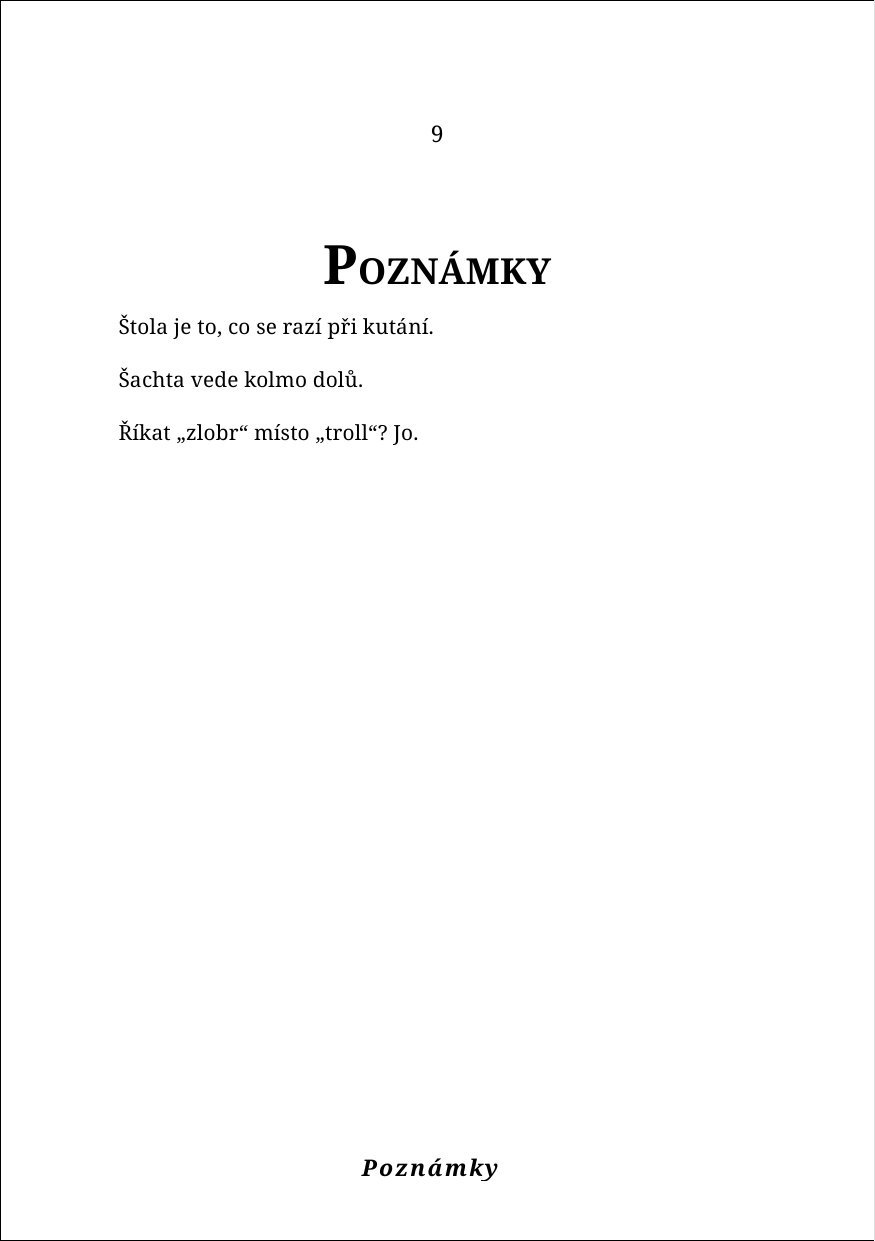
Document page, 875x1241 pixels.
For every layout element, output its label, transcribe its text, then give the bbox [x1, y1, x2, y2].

text Říkat „zlobr“ místo „troll“? Jo. [118, 418, 756, 447]
subtitle Poznámky [118, 226, 756, 300]
text Štola je to, co se razí při kutání. [118, 312, 756, 340]
text Šachta vede kolmo dolů. [118, 365, 756, 393]
